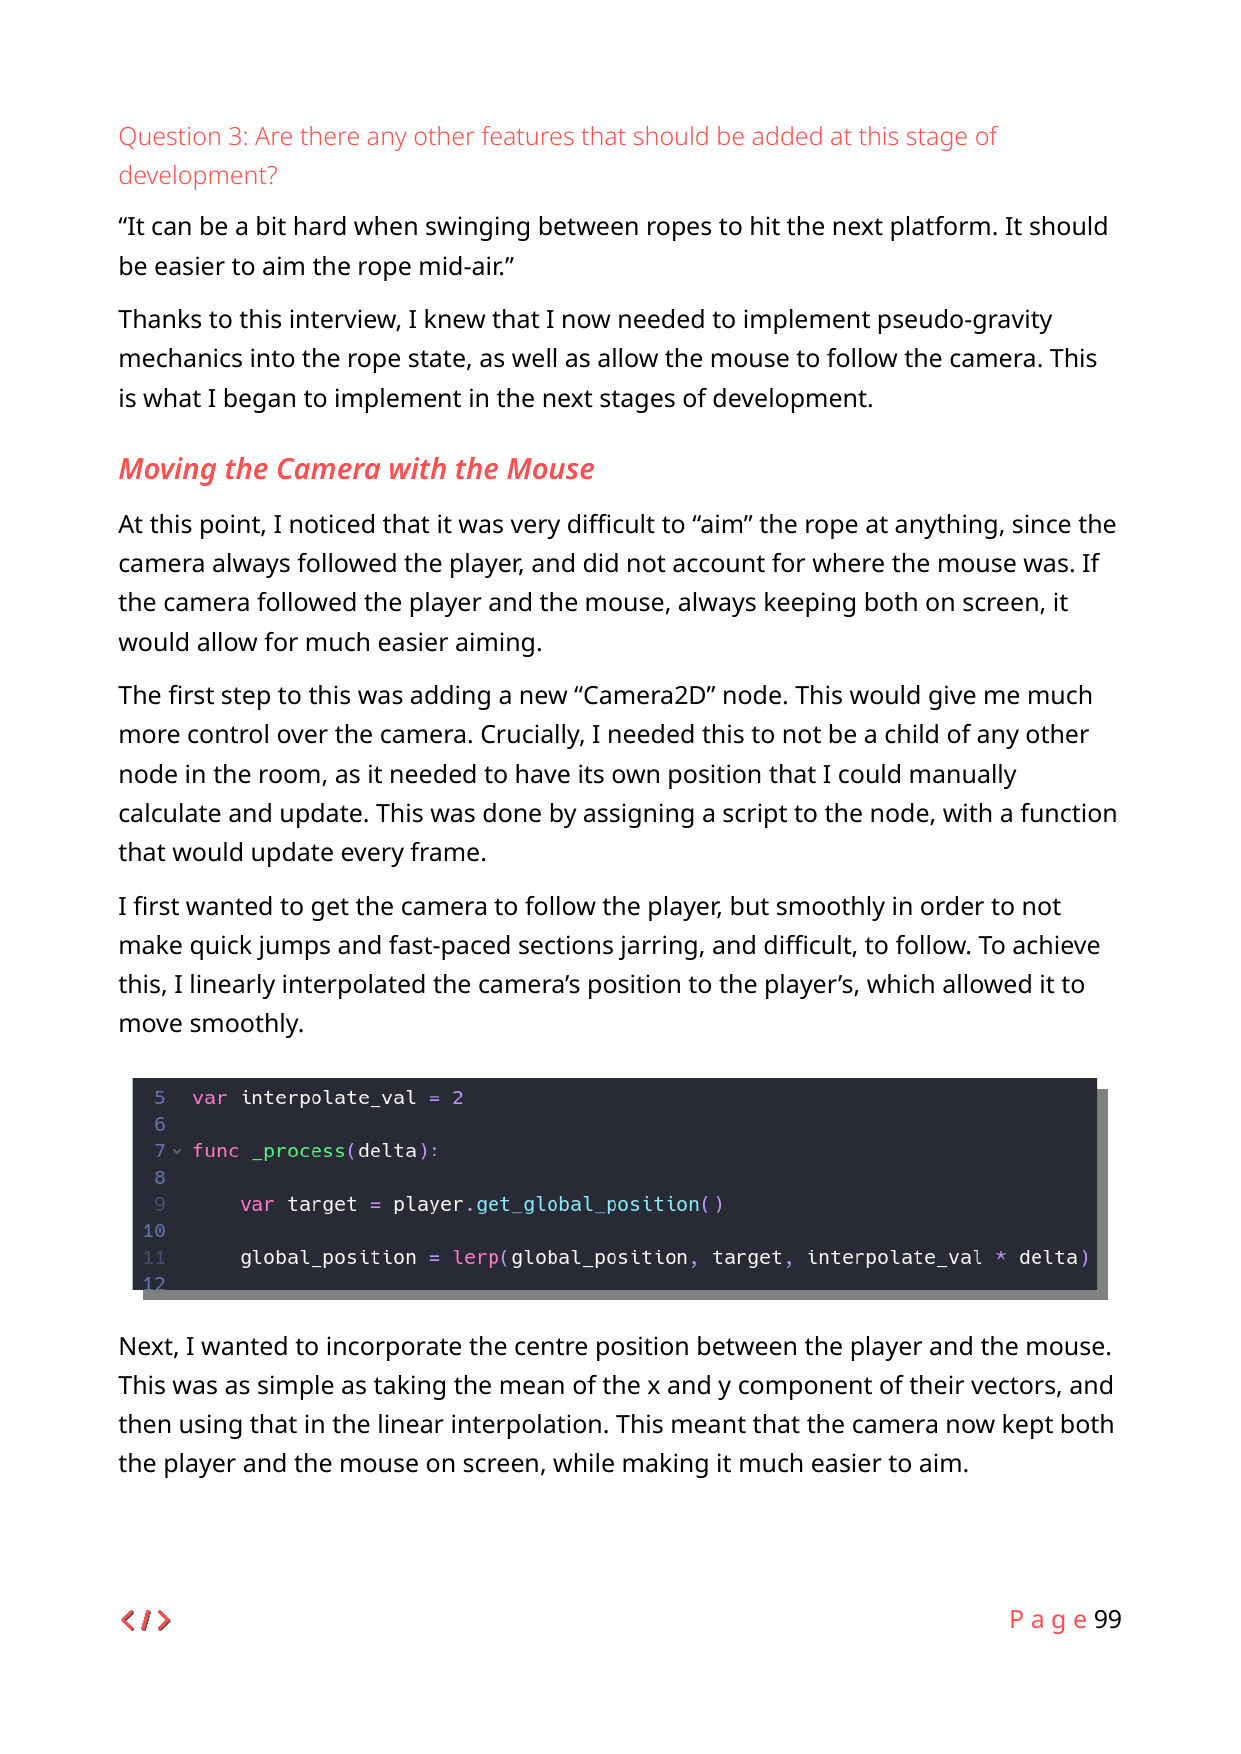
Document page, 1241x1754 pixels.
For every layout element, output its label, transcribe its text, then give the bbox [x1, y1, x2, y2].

text I first wanted to get the camera to follow the player, but smoothly in order to not make quick jumps and fast-paced sections jarring, and difficult, to follow. To achieve this, I linearly interpolated the camera’s position to the player’s, which allowed it to move smoothly. [118, 888, 1122, 1040]
subtitle Question 3: Are there any other features that should be added at this stage of development? [118, 118, 1122, 191]
text At this point, I noticed that it was very difficult to “aim” the rope at anything, since the camera always followed the player, and did not account for where the mouse was. If the camera followed the player and the mouse, always keeping both on screen, it would allow for much easier aiming. [118, 507, 1122, 658]
text Next, I wanted to incorporate the centre position between the player and the mouse. This was as simple as taking the mean of the x and y component of their vectors, and then using that in the linear interpolation. This meant that the camera now kept both the player and the mouse on screen, while making it much easier to aim. [118, 1328, 1122, 1480]
text “It can be a bit hard when swinging between ropes to hit the next platform. It should be easier to aim the rope mid-air.” [118, 209, 1122, 282]
picture [132, 1078, 1098, 1290]
subtitle Moving the Camera with the Mouse [118, 448, 1122, 488]
text The first step to this was adding a new “Camera2D” node. This would give me much more control over the camera. Crucially, I needed this to not be a child of any other node in the room, as it needed to have its own position that I could manually calculate and update. This was done by assigning a script to the node, with a function that would update every frame. [118, 678, 1122, 869]
text Thanks to this interview, I knew that I now needed to implement pseudo-gravity mechanics into the rope state, as well as allow the mouse to follow the camera. This is what I began to implement in the next stages of development. [118, 302, 1122, 414]
picture [116, 1591, 175, 1649]
